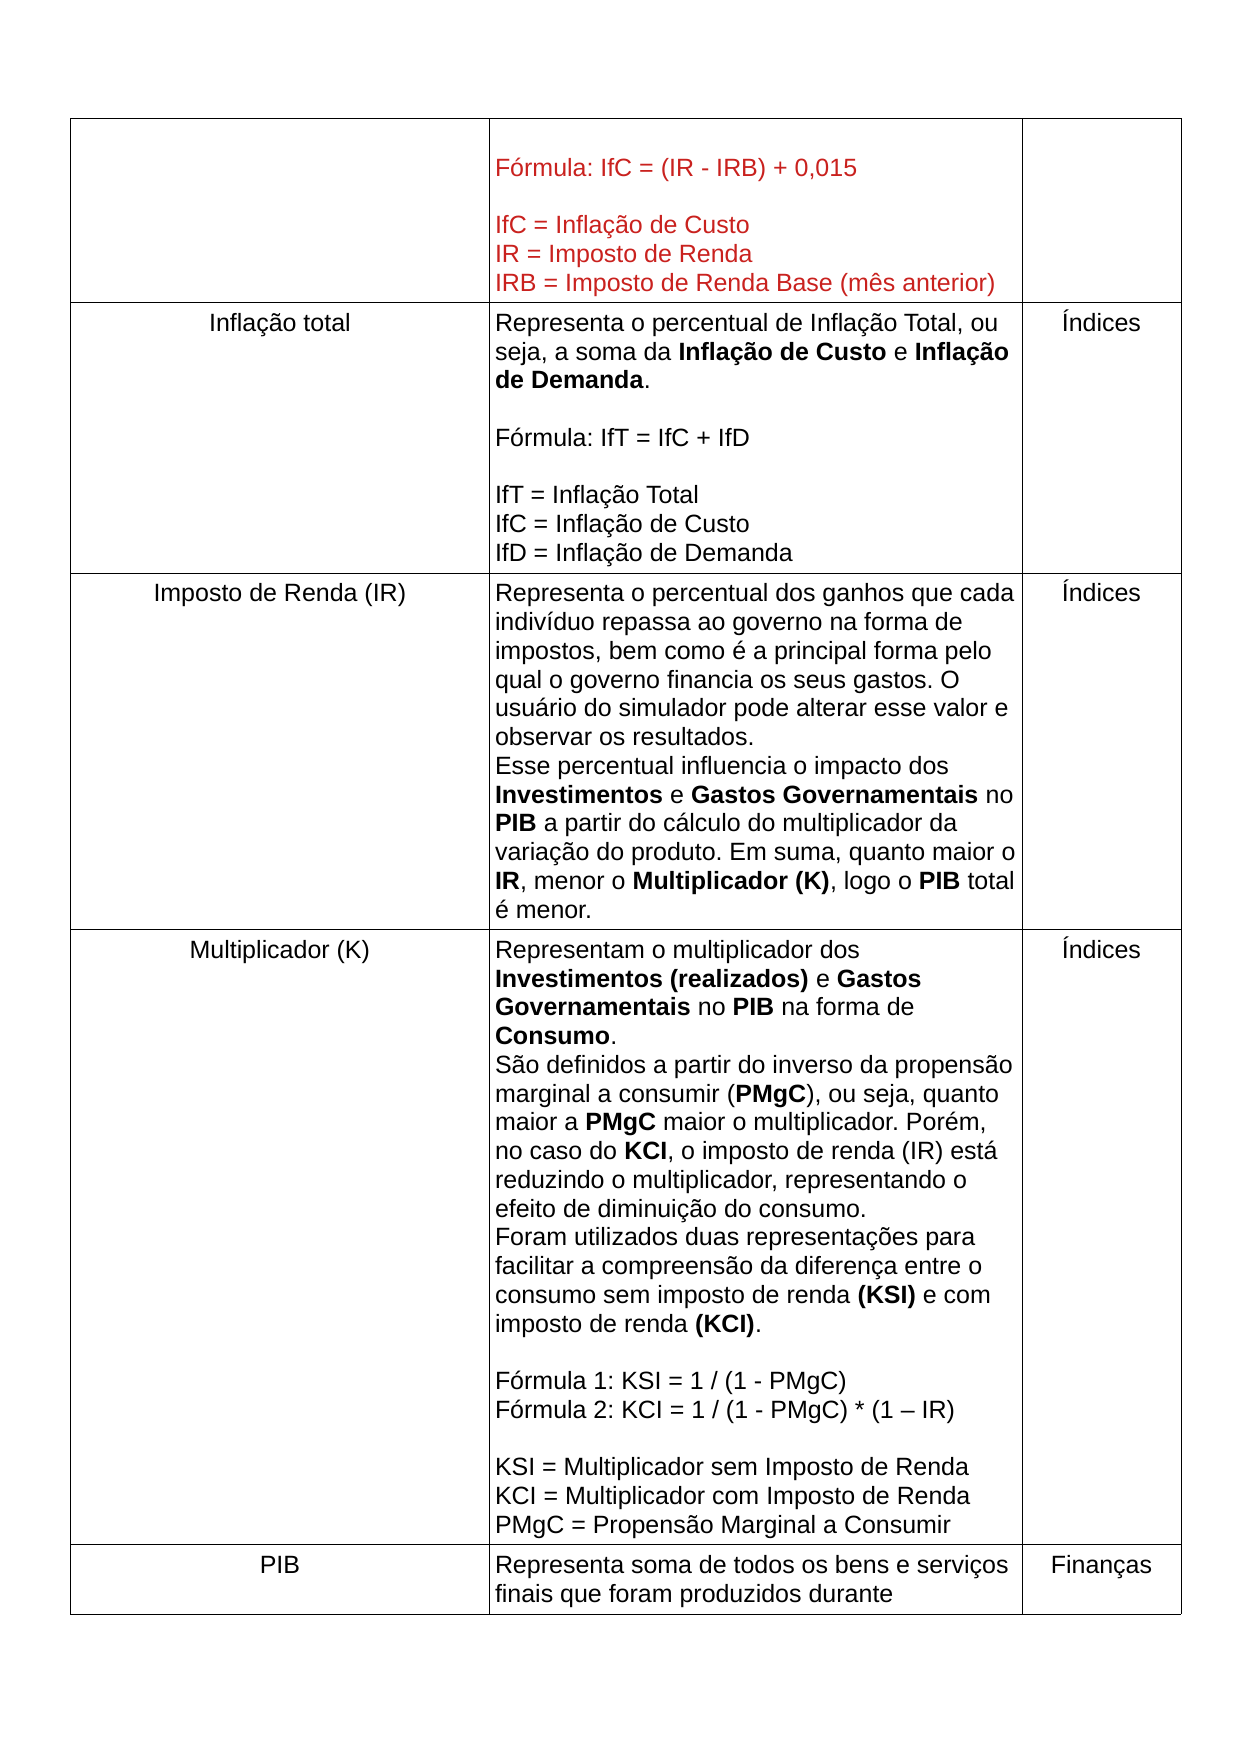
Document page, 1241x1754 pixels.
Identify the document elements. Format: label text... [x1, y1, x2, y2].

table_cell Representam o multiplicador dos Investimentos (realizados) e Gastos Governamentais no PIB na forma de Consumo. São definidos a partir do inverso da propensão marginal a consumir (PMgC), ou seja, quanto maior a PMgC maior o multiplicador. Porém, no caso do KCI, o imposto de renda (IR) está reduzindo o multiplicador, representando o efeito de diminuição do consumo. Foram utilizados duas representações para facilitar a compreensão da diferença entre o consumo sem imposto de renda (KSI) e com imposto de renda (KCI). Fórmula 1: KSI = 1 / (1 - PMgC) Fórmula 2: KCI = 1 / (1 - PMgC) * (1 – IR) KSI = Multiplicador sem Imposto de Renda KCI = Multiplicador com Imposto de Renda PMgC = Propensão Marginal a Consumir [490, 930, 1022, 1544]
table_cell [71, 119, 489, 302]
table_cell Representa o percentual dos ganhos que cada indivíduo repassa ao governo na forma de impostos, bem como é a principal forma pelo qual o governo financia os seus gastos. O usuário do simulador pode alterar esse valor e observar os resultados. Esse percentual influencia o impacto dos Investimentos e Gastos Governamentais no PIB a partir do cálculo do multiplicador da variação do produto. Em suma, quanto maior o IR, menor o Multiplicador (K), logo o PIB total é menor. [490, 574, 1022, 929]
table_cell Inflação total [71, 303, 489, 572]
table_cell [1023, 119, 1181, 302]
table_cell Índices [1023, 574, 1181, 929]
table_cell Finanças [1023, 1545, 1181, 1613]
table_cell PIB [71, 1545, 489, 1613]
table_cell Representa o percentual de Inflação Total, ou seja, a soma da Inflação de Custo e Inflação de Demanda. Fórmula: IfT = IfC + IfD IfT = Inflação Total IfC = Inflação de Custo IfD = Inflação de Demanda [490, 303, 1022, 572]
table_cell Representa soma de todos os bens e serviços finais que foram produzidos durante [490, 1545, 1022, 1613]
table_cell Fórmula: IfC = (IR - IRB) + 0,015 IfC = Inflação de Custo IR = Imposto de Renda IRB = Imposto de Renda Base (mês anterior) [490, 119, 1022, 302]
table_cell Índices [1023, 930, 1181, 1544]
table_cell Multiplicador (K) [71, 930, 489, 1544]
table_cell Índices [1023, 303, 1181, 572]
table_cell Imposto de Renda (IR) [71, 574, 489, 929]
